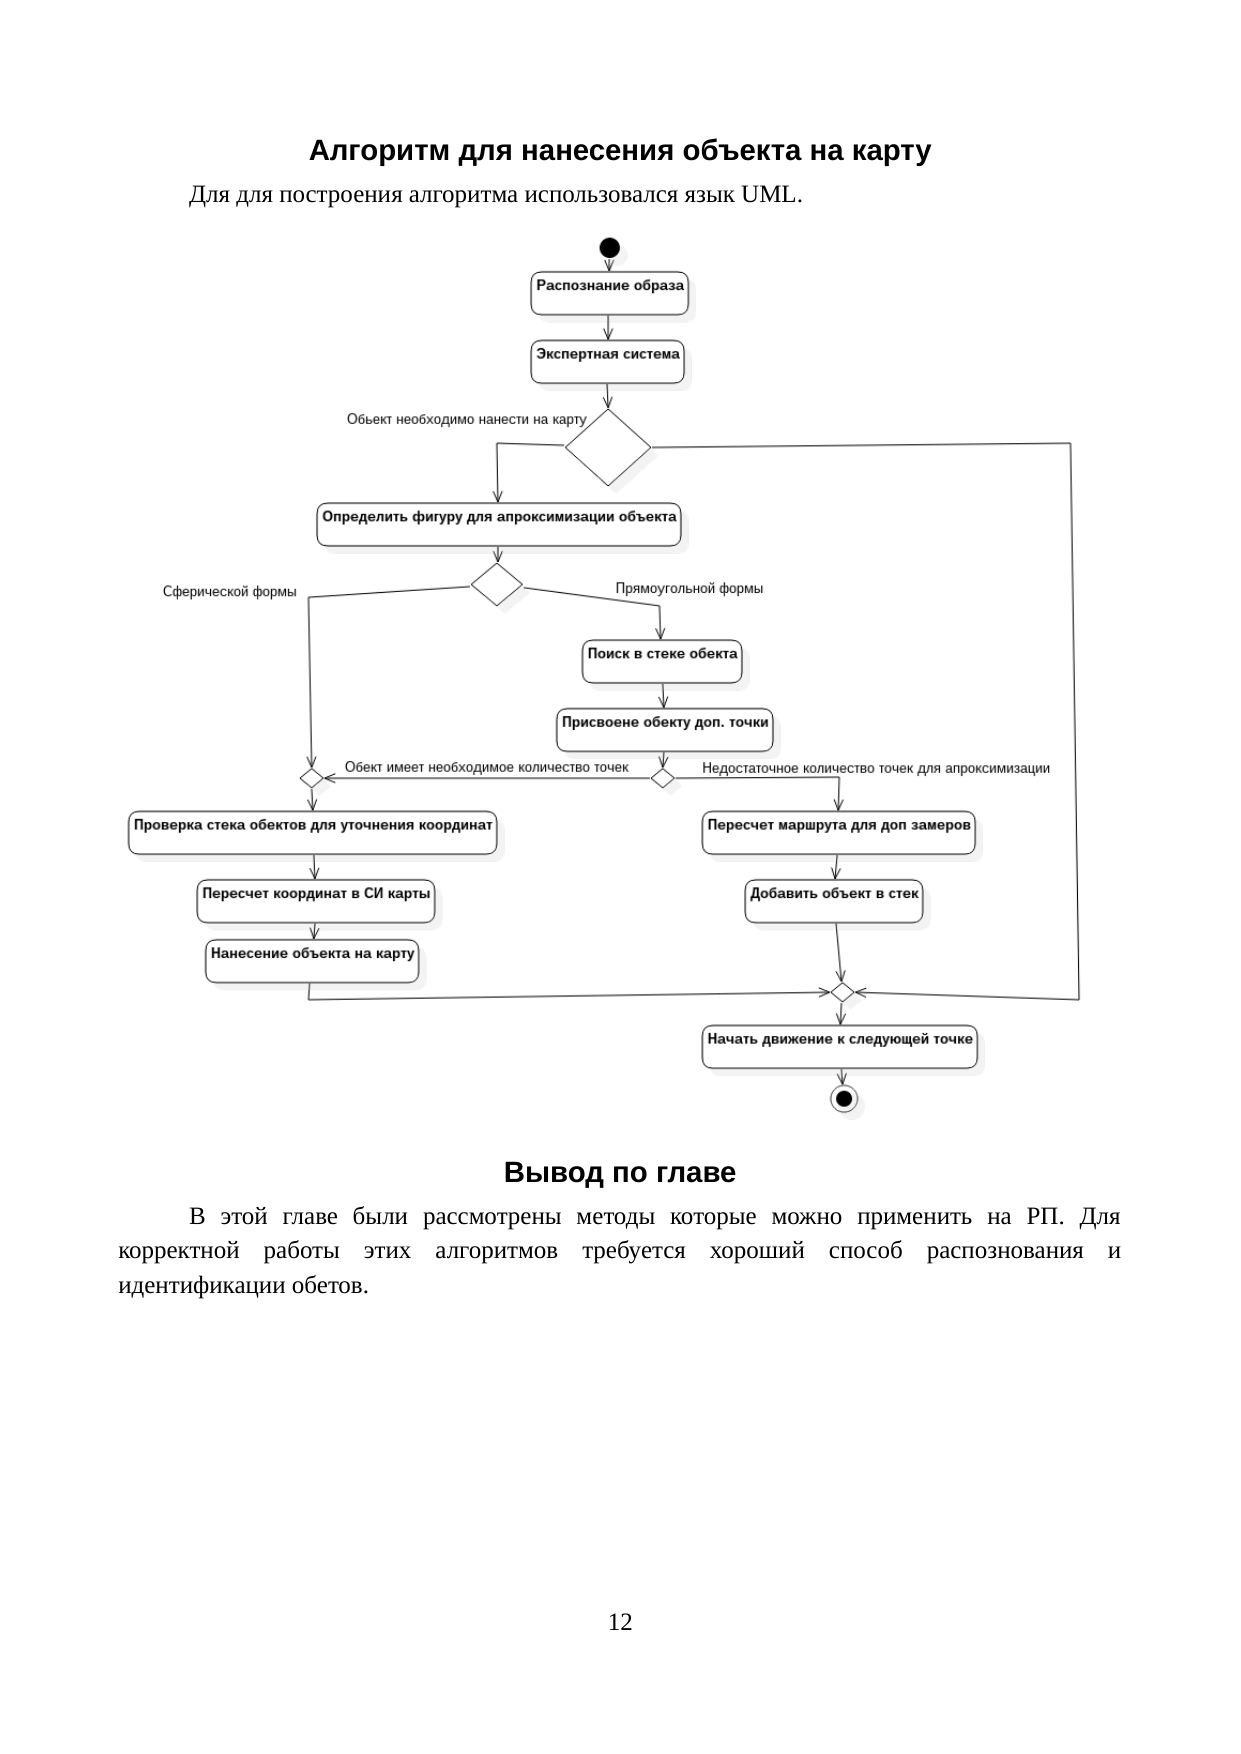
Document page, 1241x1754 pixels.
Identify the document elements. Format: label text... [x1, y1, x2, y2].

picture [118, 228, 1123, 1155]
text В этой главе были рассмотрены методы которые можно применить на РП. Для корректной работы этих алгоритмов требуется хороший способ распознования и идентификации обетов. [118, 1201, 1122, 1299]
subtitle Алгоритм для нанесения объекта на карту [118, 133, 1122, 166]
subtitle Вывод по главе [118, 1155, 1122, 1189]
text Для для построения алгоритма использовался язык UML. [118, 179, 1122, 208]
